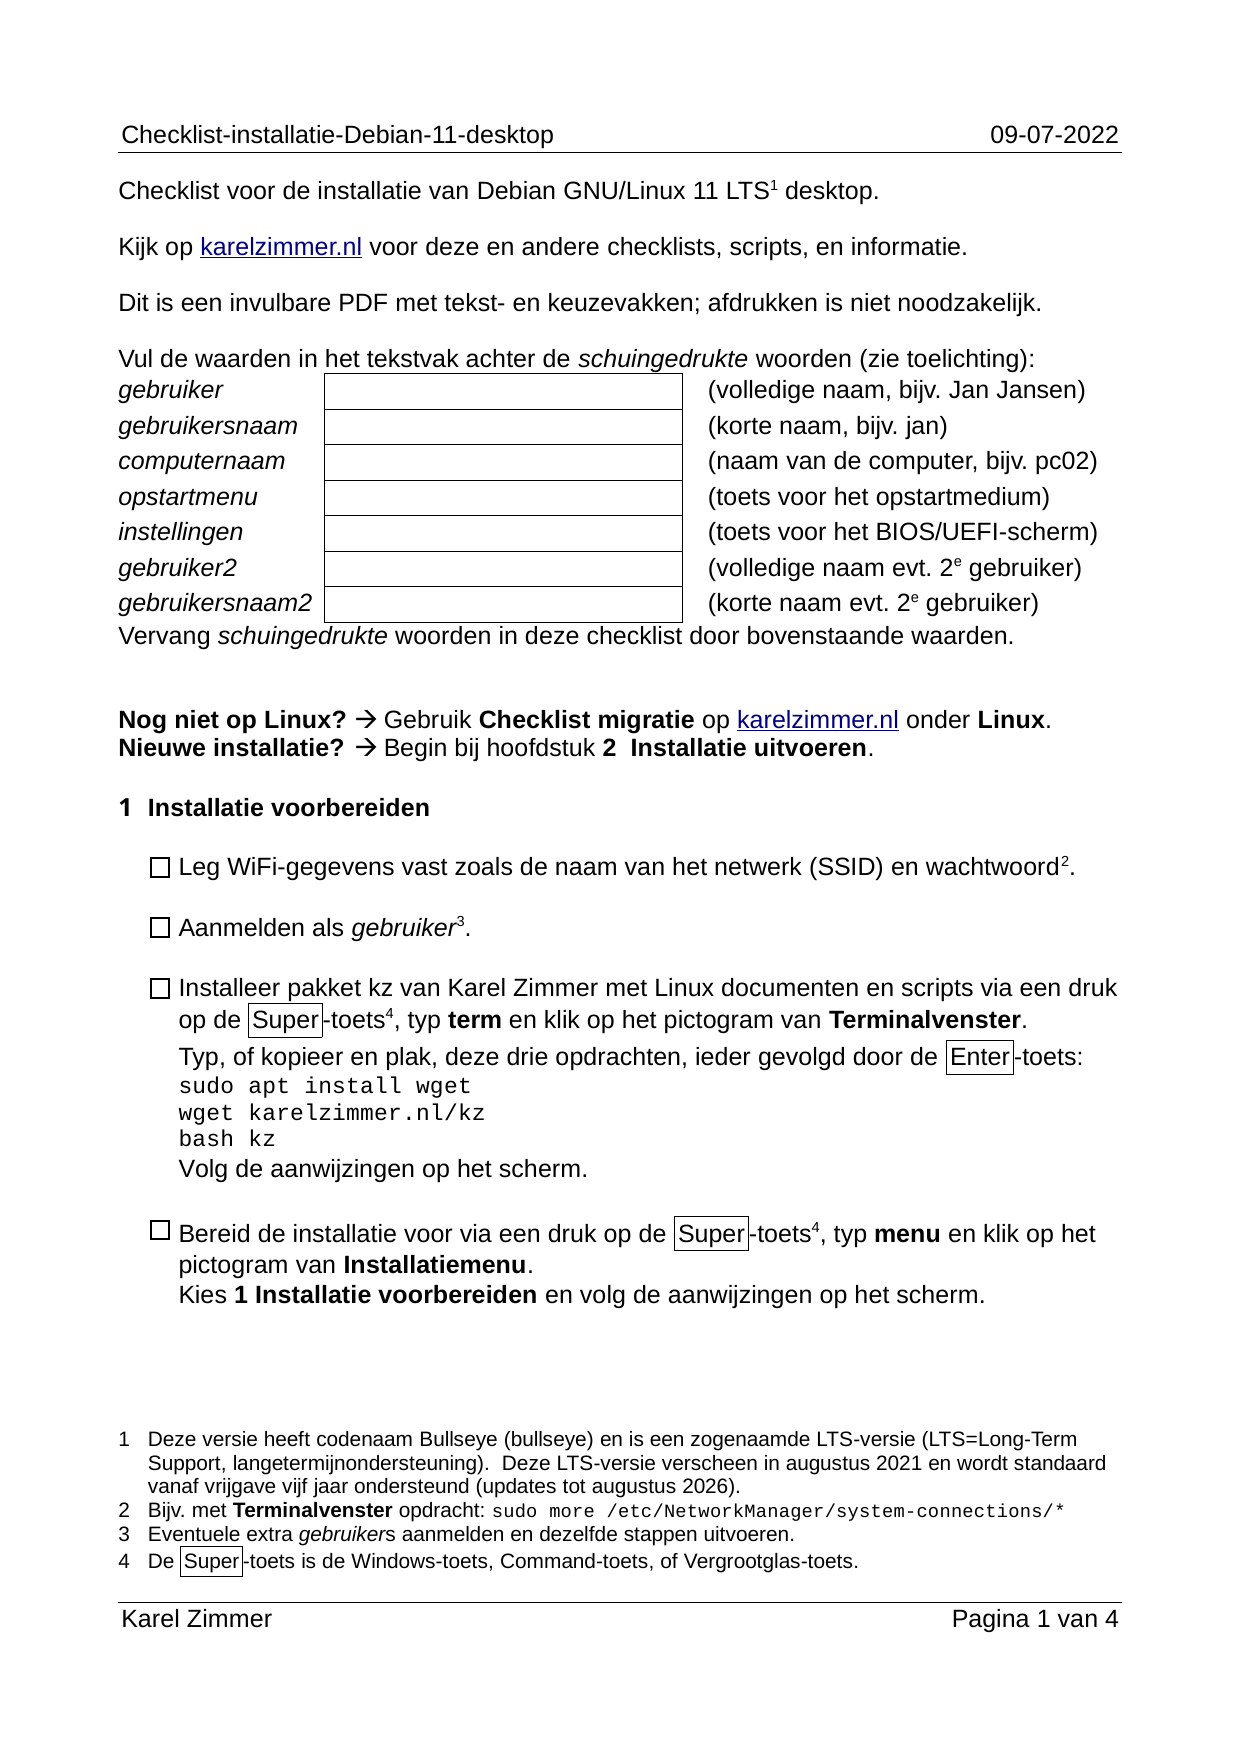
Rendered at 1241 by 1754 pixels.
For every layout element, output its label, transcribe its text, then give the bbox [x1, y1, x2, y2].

text (toets voor het opstartmedium) [683, 480, 1122, 515]
text (toets voor het BIOS/UEFI-scherm) [683, 515, 1122, 551]
table_cell [141, 1215, 177, 1280]
table_cell Typ, of kopieer en plak, deze drie opdrachten, ieder gevolgd door de Enter-toets: sudo apt install wget wget karelzimmer.nl/kz bash kz [177, 1039, 1120, 1154]
text Nog niet op Linux?  Gebruik Checklist migratie op karelzimmer.nl onder Linux. [118, 706, 1122, 734]
text gebruikersnaam [118, 409, 324, 444]
table_cell [141, 973, 177, 1039]
text Checklist voor de installatie van Debian GNU/Linux 11 LTS desktop. [118, 177, 1122, 205]
text opstartmenu [118, 480, 324, 515]
table_cell Volg de aanwijzingen op het scherm. [177, 1154, 1120, 1184]
text Vervang schuingedrukte woorden in deze checklist door bovenstaande waarden. [118, 622, 1122, 650]
text (volledige naam, bijv. Jan Jansen) [683, 373, 1122, 409]
list Installatie voorbereiden [118, 790, 1122, 824]
text Nieuwe installatie?  Begin bij hoofdstuk 2 Installatie uitvoeren. [118, 734, 1122, 762]
table_header Leg WiFi-gegevens vast zoals de naam van het netwerk (SSID) en wachtwoord. [177, 852, 1120, 882]
text gebruiker2 [118, 551, 324, 586]
table_cell Bereid de installatie voor via een druk op de Super-toets4, typ menu en klik op het pictogram van Installatiemenu. [177, 1215, 1120, 1280]
table_cell [141, 1280, 177, 1311]
text instellingen [118, 515, 324, 551]
table_cell [141, 913, 177, 943]
text (naam van de computer, bijv. pc02) [683, 444, 1122, 480]
text gebruiker [118, 373, 324, 409]
text Vul de waarden in het tekstvak achter de schuingedrukte woorden (zie toelichting): [118, 345, 1122, 373]
table_cell Aanmelden als gebruiker. [177, 913, 1120, 943]
text (korte naam evt. 2e gebruiker) [683, 586, 1122, 622]
table_cell Kies 1 Installatie voorbereiden en volg de aanwijzingen op het scherm. [177, 1280, 1120, 1311]
table_cell [141, 943, 177, 973]
table_cell [141, 1039, 177, 1154]
table_header [141, 852, 177, 882]
table_cell [177, 1185, 1120, 1215]
table_cell [141, 882, 177, 913]
table_cell [177, 882, 1120, 913]
table_cell Installeer pakket kz van Karel Zimmer met Linux documenten en scripts via een druk op de Super-toets, typ term en klik op het pictogram van Terminalvenster. [177, 973, 1120, 1039]
table_cell [141, 1185, 177, 1215]
table_cell [141, 1154, 177, 1184]
text gebruikersnaam2 [118, 586, 324, 622]
table_cell [177, 943, 1120, 973]
text (volledige naam evt. 2e gebruiker) [683, 551, 1122, 586]
text Deze versie heeft codenaam Bullseye (bullseye) en is een zogenaamde LTS-versie (LTS=Long-Term Support, langetermijnondersteuning). Deze LTS-versie verscheen in augustus 2021 en wordt standaard vanaf vrijgave vijf jaar ondersteund (updates tot augustus 2026). [118, 1428, 1122, 1498]
text computernaam [118, 444, 324, 480]
text Kijk op karelzimmer.nl voor deze en andere checklists, scripts, en informatie. [118, 233, 1122, 261]
text (korte naam, bijv. jan) [683, 409, 1122, 444]
text Dit is een invulbare PDF met tekst- en keuzevakken; afdrukken is niet noodzakelijk. [118, 289, 1122, 317]
